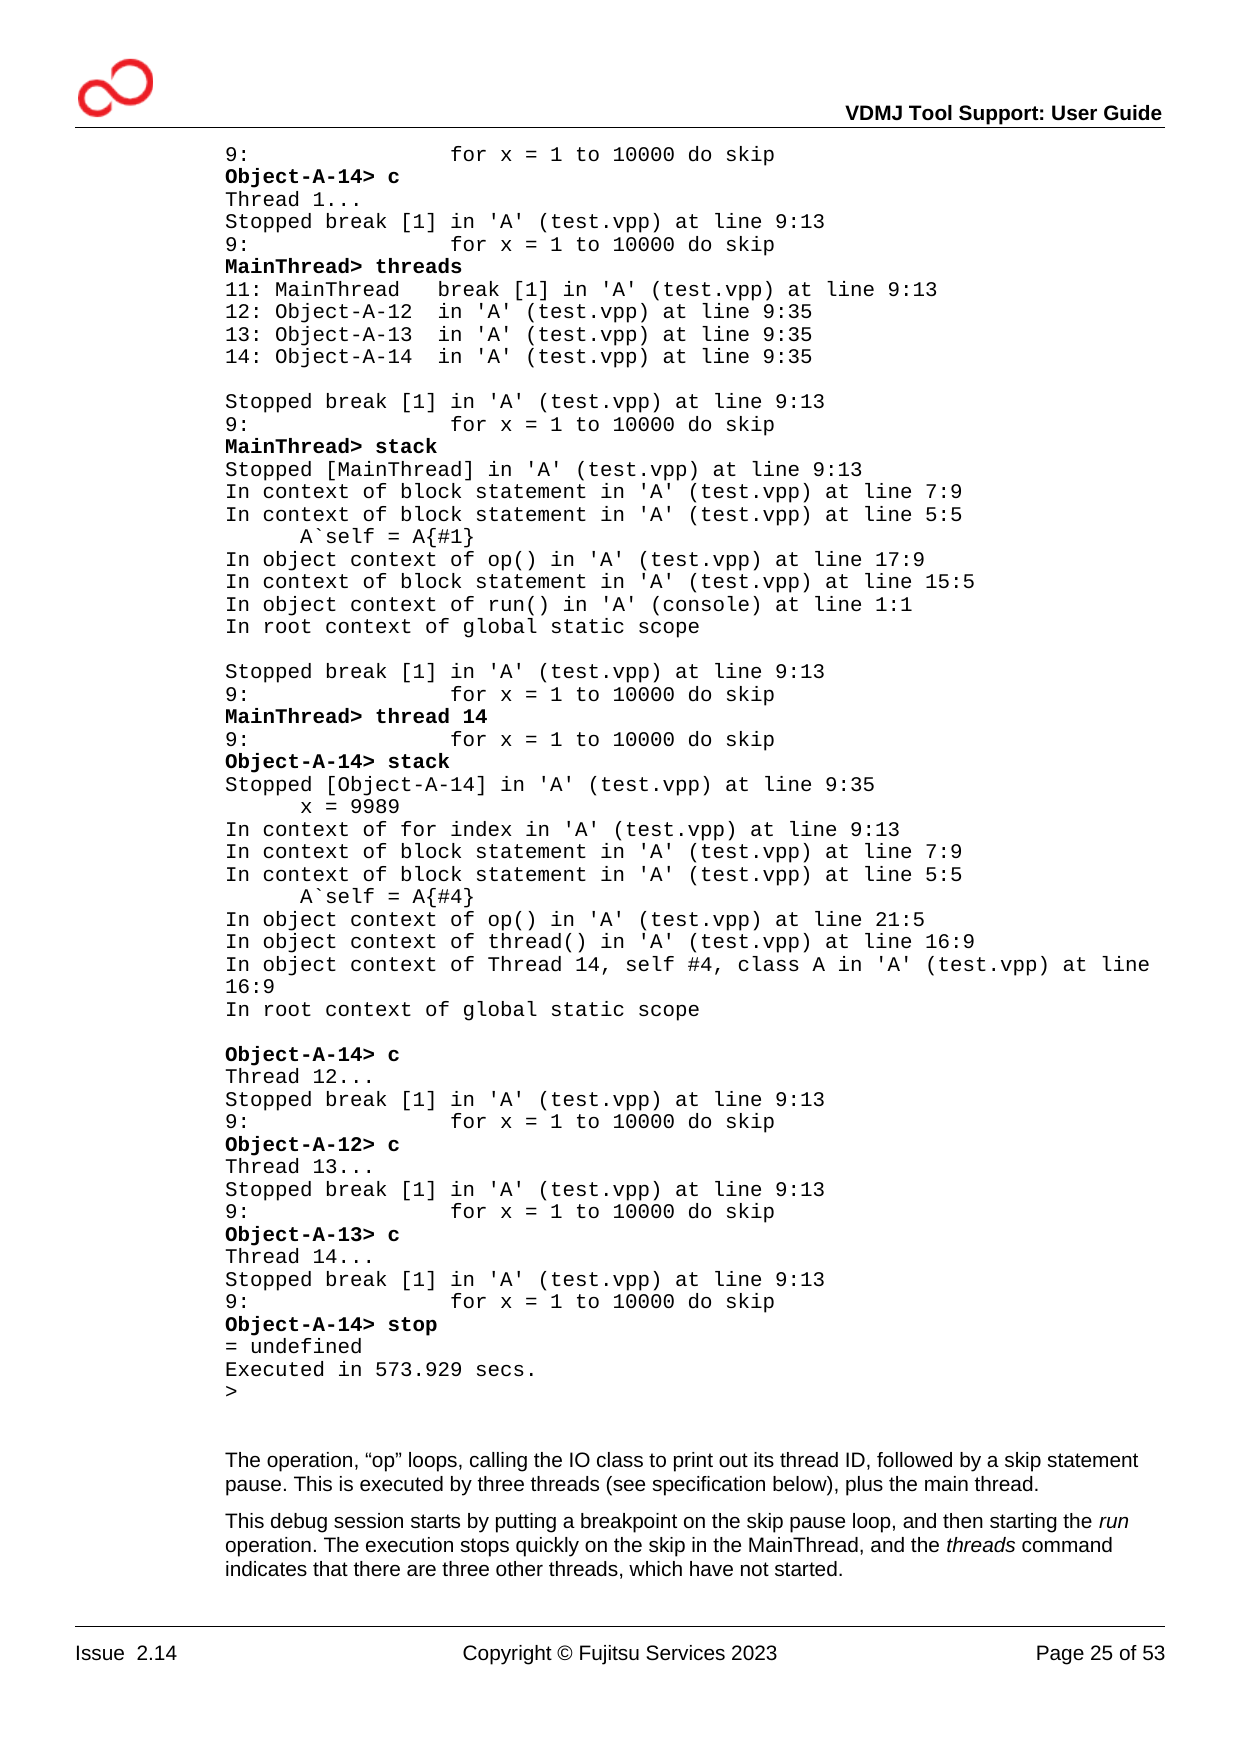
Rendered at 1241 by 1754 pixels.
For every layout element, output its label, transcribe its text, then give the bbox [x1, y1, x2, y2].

text MainThread> stack [225, 436, 1165, 458]
text In root context of global static scope [225, 616, 1165, 638]
text In root context of global static scope [225, 998, 1165, 1021]
text In context of block statement in 'A' (test.vpp) at line 5:5 [225, 503, 1165, 526]
text 11: MainThread break [1] in 'A' (test.vpp) at line 9:13 [225, 278, 1165, 301]
picture [78, 52, 153, 127]
text 9: for x = 1 to 10000 do skip [225, 728, 1165, 751]
text Object-A-12> c [225, 1133, 1165, 1156]
text This debug session starts by putting a breakpoint on the skip pause loop, and then starting the run operation. The execution stops quickly on the skip in the MainThread, and the threads command indicates that there are three other threads, which have not started. [225, 1509, 1165, 1581]
text 14: Object-A-14 in 'A' (test.vpp) at line 9:35 [225, 346, 1165, 368]
text 9: for x = 1 to 10000 do skip [225, 1291, 1165, 1313]
text Stopped [MainThread] in 'A' (test.vpp) at line 9:13 [225, 458, 1165, 481]
text Object-A-14> stack [225, 751, 1165, 773]
text In context of block statement in 'A' (test.vpp) at line 15:5 [225, 571, 1165, 593]
text In context of block statement in 'A' (test.vpp) at line 7:9 [225, 841, 1165, 863]
text 9: for x = 1 to 10000 do skip [225, 143, 1165, 166]
text 12: Object-A-12 in 'A' (test.vpp) at line 9:35 [225, 301, 1165, 323]
text MainThread> threads [225, 256, 1165, 278]
text Thread 12... [225, 1066, 1165, 1088]
text = undefined [225, 1336, 1165, 1358]
text Object-A-13> c [225, 1223, 1165, 1246]
text 9: for x = 1 to 10000 do skip [225, 413, 1165, 436]
text In context of for index in 'A' (test.vpp) at line 9:13 [225, 818, 1165, 841]
text A`self = A{#4} [225, 886, 1165, 908]
text x = 9989 [225, 796, 1165, 818]
text Stopped break [1] in 'A' (test.vpp) at line 9:13 [225, 211, 1165, 233]
text Object-A-14> stop [225, 1313, 1165, 1336]
text Thread 13... [225, 1156, 1165, 1178]
text Executed in 573.929 secs. [225, 1358, 1165, 1381]
text Thread 1... [225, 188, 1165, 211]
text In object context of thread() in 'A' (test.vpp) at line 16:9 [225, 931, 1165, 953]
text A`self = A{#1} [225, 526, 1165, 548]
text 9: for x = 1 to 10000 do skip [225, 683, 1165, 706]
text In object context of op() in 'A' (test.vpp) at line 17:9 [225, 548, 1165, 571]
text 9: for x = 1 to 10000 do skip [225, 1111, 1165, 1133]
text Stopped break [1] in 'A' (test.vpp) at line 9:13 [225, 1088, 1165, 1111]
text In context of block statement in 'A' (test.vpp) at line 5:5 [225, 863, 1165, 886]
text In context of block statement in 'A' (test.vpp) at line 7:9 [225, 481, 1165, 503]
text Stopped break [1] in 'A' (test.vpp) at line 9:13 [225, 1268, 1165, 1291]
text Stopped [Object-A-14] in 'A' (test.vpp) at line 9:35 [225, 773, 1165, 796]
text In object context of op() in 'A' (test.vpp) at line 21:5 [225, 908, 1165, 931]
text > [225, 1381, 1165, 1403]
text Stopped break [1] in 'A' (test.vpp) at line 9:13 [225, 391, 1165, 413]
text Object-A-14> c [225, 1043, 1165, 1066]
text Thread 14... [225, 1246, 1165, 1268]
text The operation, “op” loops, calling the IO class to print out its thread ID, followed by a skip statement pause. This is executed by three threads (see specification below), plus the main thread. [225, 1448, 1165, 1496]
text Object-A-14> c [225, 166, 1165, 188]
text 9: for x = 1 to 10000 do skip [225, 1201, 1165, 1223]
text In object context of run() in 'A' (console) at line 1:1 [225, 593, 1165, 616]
text Stopped break [1] in 'A' (test.vpp) at line 9:13 [225, 1178, 1165, 1201]
text MainThread> thread 14 [225, 706, 1165, 728]
text In object context of Thread 14, self #4, class A in 'A' (test.vpp) at line 16:9 [225, 953, 1165, 998]
text Stopped break [1] in 'A' (test.vpp) at line 9:13 [225, 661, 1165, 683]
text 9: for x = 1 to 10000 do skip [225, 233, 1165, 256]
text 13: Object-A-13 in 'A' (test.vpp) at line 9:35 [225, 323, 1165, 346]
